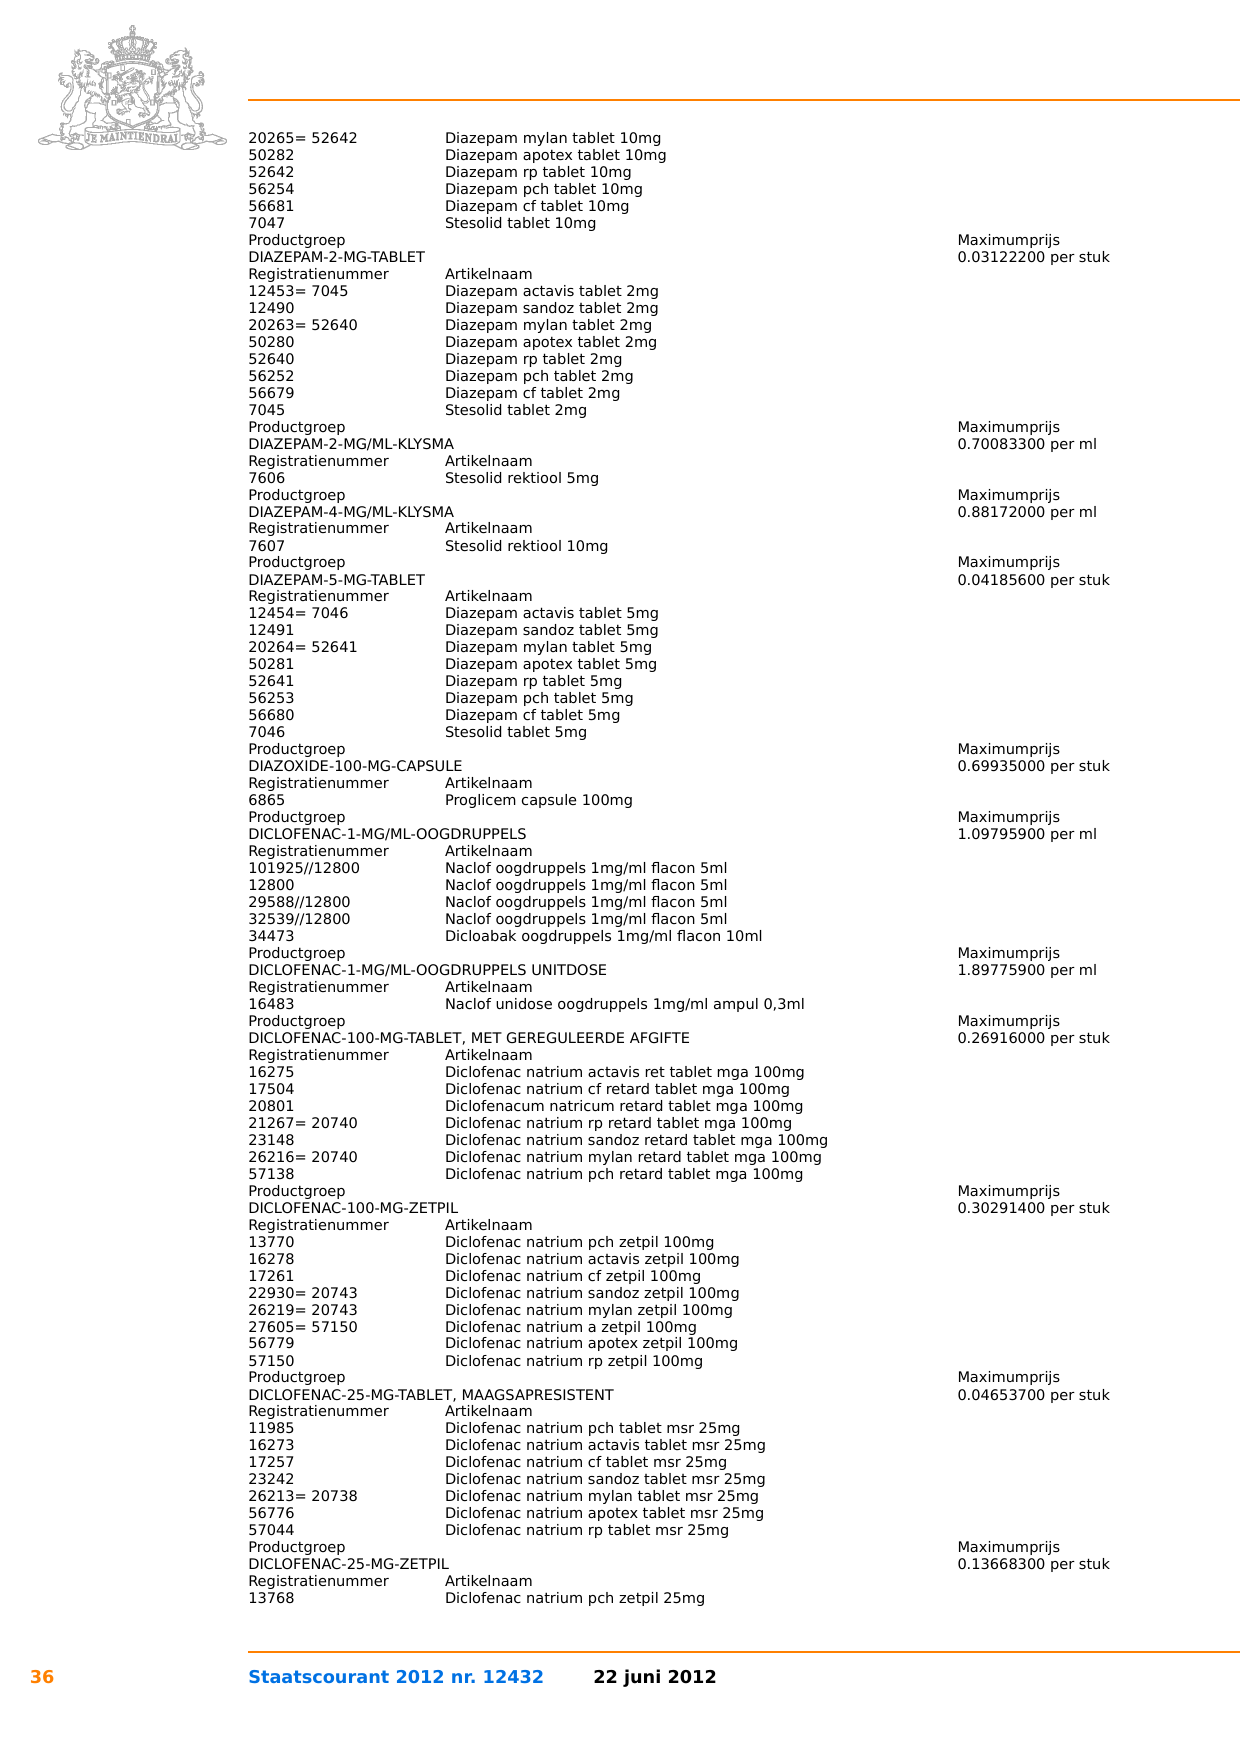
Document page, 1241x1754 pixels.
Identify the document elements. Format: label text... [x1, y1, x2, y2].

table_cell DIAZOXIDE-100-MG-CAPSULE [248, 758, 951, 775]
table_cell 23148 [248, 1132, 439, 1149]
table_cell Artikelnaam [439, 520, 951, 537]
table_cell [951, 1115, 1163, 1132]
table_cell 12490 [248, 300, 439, 317]
table_cell 23242 [248, 1471, 439, 1488]
table_cell Maximumprijs [951, 1013, 1163, 1030]
table_cell [951, 928, 1163, 945]
table_cell 0.30291400 per stuk [951, 1200, 1163, 1217]
table_cell [951, 860, 1163, 877]
table_cell 0.04185600 per stuk [951, 571, 1163, 588]
table_cell [951, 147, 1163, 164]
table_cell Diazepam rp tablet 10mg [439, 164, 951, 181]
table_cell [951, 639, 1163, 656]
table_cell 16483 [248, 996, 439, 1013]
table_cell [951, 385, 1163, 402]
table_cell Diazepam cf tablet 5mg [439, 707, 951, 724]
table_cell [951, 1573, 1163, 1590]
table_cell 27605= 57150 [248, 1319, 439, 1335]
table_cell Diclofenac natrium rp tablet msr 25mg [439, 1522, 951, 1539]
table_cell [951, 1353, 1163, 1369]
table_cell [951, 792, 1163, 809]
table_cell DICLOFENAC-25-MG-ZETPIL [248, 1556, 951, 1573]
table_cell 20263= 52640 [248, 317, 439, 334]
table_cell 50280 [248, 334, 439, 351]
table_cell Maximumprijs [951, 809, 1163, 826]
table_cell [951, 1251, 1163, 1267]
table_cell [951, 1047, 1163, 1064]
table_cell [951, 1522, 1163, 1539]
table_cell [951, 1064, 1163, 1081]
table_cell DIAZEPAM-2-MG/ML-KLYSMA [248, 436, 951, 452]
table_cell [951, 1217, 1163, 1233]
table_cell 12454= 7046 [248, 605, 439, 622]
table_cell Diclofenac natrium rp retard tablet mga 100mg [439, 1115, 951, 1132]
table_cell [951, 198, 1163, 215]
table_cell [951, 181, 1163, 198]
table_cell 56254 [248, 181, 439, 198]
table_cell 7045 [248, 402, 439, 418]
table_cell Maximumprijs [951, 945, 1163, 962]
table_cell Diazepam sandoz tablet 5mg [439, 622, 951, 639]
table_cell Diclofenac natrium pch zetpil 100mg [439, 1234, 951, 1251]
table_cell Diclofenac natrium cf zetpil 100mg [439, 1268, 951, 1284]
table_cell 56681 [248, 198, 439, 215]
table_cell Diclofenac natrium actavis tablet msr 25mg [439, 1437, 951, 1454]
table_cell [951, 1098, 1163, 1115]
table_cell 17261 [248, 1268, 439, 1284]
table_cell [951, 283, 1163, 300]
table_cell [951, 470, 1163, 486]
table_cell 57044 [248, 1522, 439, 1539]
table_cell Artikelnaam [439, 1573, 951, 1590]
table_cell 26216= 20740 [248, 1149, 439, 1166]
table_cell Maximumprijs [951, 1183, 1163, 1199]
table_cell Diclofenac natrium actavis zetpil 100mg [439, 1251, 951, 1267]
table_cell [439, 1013, 951, 1030]
table_cell Diclofenac natrium pch retard tablet mga 100mg [439, 1166, 951, 1183]
table_cell Artikelnaam [439, 843, 951, 860]
table_cell Naclof oogdruppels 1mg/ml flacon 5ml [439, 860, 951, 877]
table_cell DICLOFENAC-100-MG-TABLET, MET GEREGULEERDE AFGIFTE [248, 1030, 951, 1047]
table_cell Diclofenac natrium cf retard tablet mga 100mg [439, 1081, 951, 1098]
table_cell 1.09795900 per ml [951, 826, 1163, 843]
picture [38, 25, 227, 150]
table_cell [439, 1369, 951, 1386]
table_cell [951, 911, 1163, 928]
table_cell DIAZEPAM-4-MG/ML-KLYSMA [248, 504, 951, 520]
table_cell 56776 [248, 1505, 439, 1522]
table_cell 7607 [248, 538, 439, 554]
table_cell Diazepam actavis tablet 2mg [439, 283, 951, 300]
table_cell [951, 1319, 1163, 1335]
table_cell 50281 [248, 656, 439, 673]
table_cell [951, 996, 1163, 1013]
table_cell 21267= 20740 [248, 1115, 439, 1132]
table_cell Dicloabak oogdruppels 1mg/ml flacon 10ml [439, 928, 951, 945]
table_cell Proglicem capsule 100mg [439, 792, 951, 809]
table_cell Diclofenac natrium apotex zetpil 100mg [439, 1335, 951, 1352]
table_cell Productgroep [248, 1539, 439, 1556]
table_cell Maximumprijs [951, 232, 1163, 249]
table_cell Registratienummer [248, 775, 439, 792]
table_cell Stesolid rektiool 10mg [439, 538, 951, 554]
table_cell Diclofenac natrium cf tablet msr 25mg [439, 1454, 951, 1471]
table_cell 50282 [248, 147, 439, 164]
table_cell Registratienummer [248, 843, 439, 860]
table_cell [951, 1335, 1163, 1352]
table_cell Naclof oogdruppels 1mg/ml flacon 5ml [439, 911, 951, 928]
table_cell [951, 1488, 1163, 1505]
table_cell Productgroep [248, 1183, 439, 1199]
table_cell 56680 [248, 707, 439, 724]
table_cell [951, 673, 1163, 690]
table_cell 57150 [248, 1353, 439, 1369]
table_cell Registratienummer [248, 266, 439, 283]
table_cell [951, 724, 1163, 741]
table_cell Diazepam cf tablet 10mg [439, 198, 951, 215]
table_cell DICLOFENAC-1-MG/ML-OOGDRUPPELS UNITDOSE [248, 962, 951, 979]
table_cell [951, 894, 1163, 911]
table_cell 0.03122200 per stuk [951, 249, 1163, 266]
table_cell 17257 [248, 1454, 439, 1471]
table_cell [951, 690, 1163, 707]
table_cell Diazepam cf tablet 2mg [439, 385, 951, 402]
table_cell Stesolid tablet 5mg [439, 724, 951, 741]
table_cell 0.26916000 per stuk [951, 1030, 1163, 1047]
table_cell [951, 215, 1163, 232]
table_cell Diazepam pch tablet 2mg [439, 368, 951, 384]
table_cell 12800 [248, 877, 439, 894]
table_cell Diazepam apotex tablet 2mg [439, 334, 951, 351]
table_cell Stesolid tablet 2mg [439, 402, 951, 418]
table_cell 56679 [248, 385, 439, 402]
table_cell 20801 [248, 1098, 439, 1115]
table_cell 16275 [248, 1064, 439, 1081]
table_cell Registratienummer [248, 1047, 439, 1064]
table_cell Productgroep [248, 809, 439, 826]
table_cell 29588//12800 [248, 894, 439, 911]
table_cell DIAZEPAM-2-MG-TABLET [248, 249, 951, 266]
table_cell 17504 [248, 1081, 439, 1098]
table_cell 56253 [248, 690, 439, 707]
table_cell Registratienummer [248, 1217, 439, 1233]
table_cell [951, 402, 1163, 418]
table_cell DIAZEPAM-5-MG-TABLET [248, 571, 951, 588]
table_cell 0.69935000 per stuk [951, 758, 1163, 775]
table_cell [439, 741, 951, 758]
table_cell 0.04653700 per stuk [951, 1386, 1163, 1403]
table_cell Diclofenacum natricum retard tablet mga 100mg [439, 1098, 951, 1115]
table_cell Naclof oogdruppels 1mg/ml flacon 5ml [439, 877, 951, 894]
table_cell 12491 [248, 622, 439, 639]
table_cell Diazepam pch tablet 5mg [439, 690, 951, 707]
table_cell [951, 622, 1163, 639]
table_cell Productgroep [248, 741, 439, 758]
table_cell Diclofenac natrium actavis ret tablet mga 100mg [439, 1064, 951, 1081]
table_cell [951, 605, 1163, 622]
table_cell [951, 707, 1163, 724]
table_cell 6865 [248, 792, 439, 809]
table_cell [951, 1149, 1163, 1166]
table_cell [951, 1454, 1163, 1471]
table_cell Diclofenac natrium mylan tablet msr 25mg [439, 1488, 951, 1505]
table_cell 16273 [248, 1437, 439, 1454]
table_cell 1.89775900 per ml [951, 962, 1163, 979]
table_cell Productgroep [248, 419, 439, 436]
table_cell Diclofenac natrium pch tablet msr 25mg [439, 1420, 951, 1437]
table_cell Diclofenac natrium sandoz tablet msr 25mg [439, 1471, 951, 1488]
table_cell [951, 588, 1163, 605]
table_cell Diclofenac natrium mylan retard tablet mga 100mg [439, 1149, 951, 1166]
table_cell [951, 317, 1163, 334]
table_cell Maximumprijs [951, 741, 1163, 758]
table_cell [951, 538, 1163, 554]
table_cell Artikelnaam [439, 453, 951, 469]
table_cell Diclofenac natrium sandoz retard tablet mga 100mg [439, 1132, 951, 1149]
table_cell DICLOFENAC-1-MG/ML-OOGDRUPPELS [248, 826, 951, 843]
table_cell Productgroep [248, 945, 439, 962]
table_cell Maximumprijs [951, 419, 1163, 436]
table_cell 56252 [248, 368, 439, 384]
table_cell Diazepam mylan tablet 2mg [439, 317, 951, 334]
table_cell 7047 [248, 215, 439, 232]
table_cell 20265= 52642 [248, 130, 439, 147]
table_cell Diclofenac natrium sandoz zetpil 100mg [439, 1285, 951, 1301]
table_cell 52640 [248, 351, 439, 368]
table_cell [951, 1081, 1163, 1098]
table_cell [951, 1285, 1163, 1301]
table_cell [951, 1505, 1163, 1522]
table_cell Maximumprijs [951, 1539, 1163, 1556]
table_cell [951, 1268, 1163, 1284]
table_cell Stesolid tablet 10mg [439, 215, 951, 232]
table_cell [439, 1183, 951, 1199]
table_cell [951, 453, 1163, 469]
table_cell [951, 368, 1163, 384]
table_cell Registratienummer [248, 453, 439, 469]
table_cell Registratienummer [248, 1403, 439, 1420]
table_cell [951, 1234, 1163, 1251]
table_cell Registratienummer [248, 588, 439, 605]
table_cell [951, 1437, 1163, 1454]
table_cell 0.13668300 per stuk [951, 1556, 1163, 1573]
table_cell Diazepam rp tablet 2mg [439, 351, 951, 368]
table_cell [439, 554, 951, 571]
table_cell Artikelnaam [439, 1047, 951, 1064]
table_cell Diclofenac natrium rp zetpil 100mg [439, 1353, 951, 1369]
table_cell [439, 486, 951, 503]
table_cell [951, 1403, 1163, 1420]
table_cell Diazepam actavis tablet 5mg [439, 605, 951, 622]
table_cell 7046 [248, 724, 439, 741]
table_cell Productgroep [248, 554, 439, 571]
table_cell [951, 877, 1163, 894]
table_cell 0.70083300 per ml [951, 436, 1163, 452]
table_cell [951, 656, 1163, 673]
table_cell 101925//12800 [248, 860, 439, 877]
table_cell Registratienummer [248, 979, 439, 996]
table_cell Artikelnaam [439, 266, 951, 283]
table_cell 56779 [248, 1335, 439, 1352]
table_cell Productgroep [248, 1369, 439, 1386]
table_cell 34473 [248, 928, 439, 945]
table_cell [439, 232, 951, 249]
table_cell 52642 [248, 164, 439, 181]
table_cell Diclofenac natrium apotex tablet msr 25mg [439, 1505, 951, 1522]
table_cell 57138 [248, 1166, 439, 1183]
table_cell 26213= 20738 [248, 1488, 439, 1505]
table_cell [951, 979, 1163, 996]
table_cell Maximumprijs [951, 554, 1163, 571]
table_cell Diazepam mylan tablet 10mg [439, 130, 951, 147]
table_cell Naclof oogdruppels 1mg/ml flacon 5ml [439, 894, 951, 911]
table_cell [951, 843, 1163, 860]
table_cell 0.88172000 per ml [951, 504, 1163, 520]
table_cell Diazepam sandoz tablet 2mg [439, 300, 951, 317]
table_cell Registratienummer [248, 1573, 439, 1590]
table_cell [951, 1471, 1163, 1488]
table_cell [951, 1590, 1163, 1607]
table_cell Diazepam apotex tablet 10mg [439, 147, 951, 164]
table_cell 32539//12800 [248, 911, 439, 928]
table_cell Artikelnaam [439, 1403, 951, 1420]
table_cell 7606 [248, 470, 439, 486]
table_cell Naclof unidose oogdruppels 1mg/ml ampul 0,3ml [439, 996, 951, 1013]
table_cell [951, 1132, 1163, 1149]
table_cell Diazepam pch tablet 10mg [439, 181, 951, 198]
table_cell 11985 [248, 1420, 439, 1437]
table_cell 16278 [248, 1251, 439, 1267]
table_cell Artikelnaam [439, 979, 951, 996]
table_cell Diclofenac natrium a zetpil 100mg [439, 1319, 951, 1335]
table_cell Productgroep [248, 486, 439, 503]
table_cell [951, 775, 1163, 792]
table_cell [439, 419, 951, 436]
table_cell 13768 [248, 1590, 439, 1607]
table_cell [951, 164, 1163, 181]
table_cell [951, 1301, 1163, 1318]
table_cell [951, 300, 1163, 317]
table_cell Maximumprijs [951, 1369, 1163, 1386]
table_cell [951, 266, 1163, 283]
table_cell 12453= 7045 [248, 283, 439, 300]
table_cell [951, 1166, 1163, 1183]
table_cell [951, 1420, 1163, 1437]
table_cell [951, 351, 1163, 368]
table_cell 20264= 52641 [248, 639, 439, 656]
table_cell Diclofenac natrium mylan zetpil 100mg [439, 1301, 951, 1318]
table_cell [951, 520, 1163, 537]
table_cell Artikelnaam [439, 588, 951, 605]
table_cell [439, 1539, 951, 1556]
table_cell Diazepam mylan tablet 5mg [439, 639, 951, 656]
table_cell [439, 809, 951, 826]
table_cell 13770 [248, 1234, 439, 1251]
table_cell DICLOFENAC-100-MG-ZETPIL [248, 1200, 951, 1217]
table_cell Registratienummer [248, 520, 439, 537]
table_cell 26219= 20743 [248, 1301, 439, 1318]
table_cell [951, 334, 1163, 351]
table_cell Stesolid rektiool 5mg [439, 470, 951, 486]
table_cell Diazepam apotex tablet 5mg [439, 656, 951, 673]
table_cell Diclofenac natrium pch zetpil 25mg [439, 1590, 951, 1607]
table_cell 52641 [248, 673, 439, 690]
table_cell Maximumprijs [951, 486, 1163, 503]
table_cell Productgroep [248, 232, 439, 249]
table_cell Artikelnaam [439, 1217, 951, 1233]
table_cell [951, 130, 1163, 147]
table_cell Diazepam rp tablet 5mg [439, 673, 951, 690]
table_cell Productgroep [248, 1013, 439, 1030]
table_cell 22930= 20743 [248, 1285, 439, 1301]
table_cell Artikelnaam [439, 775, 951, 792]
table_cell DICLOFENAC-25-MG-TABLET, MAAGSAPRESISTENT [248, 1386, 951, 1403]
table_cell [439, 945, 951, 962]
